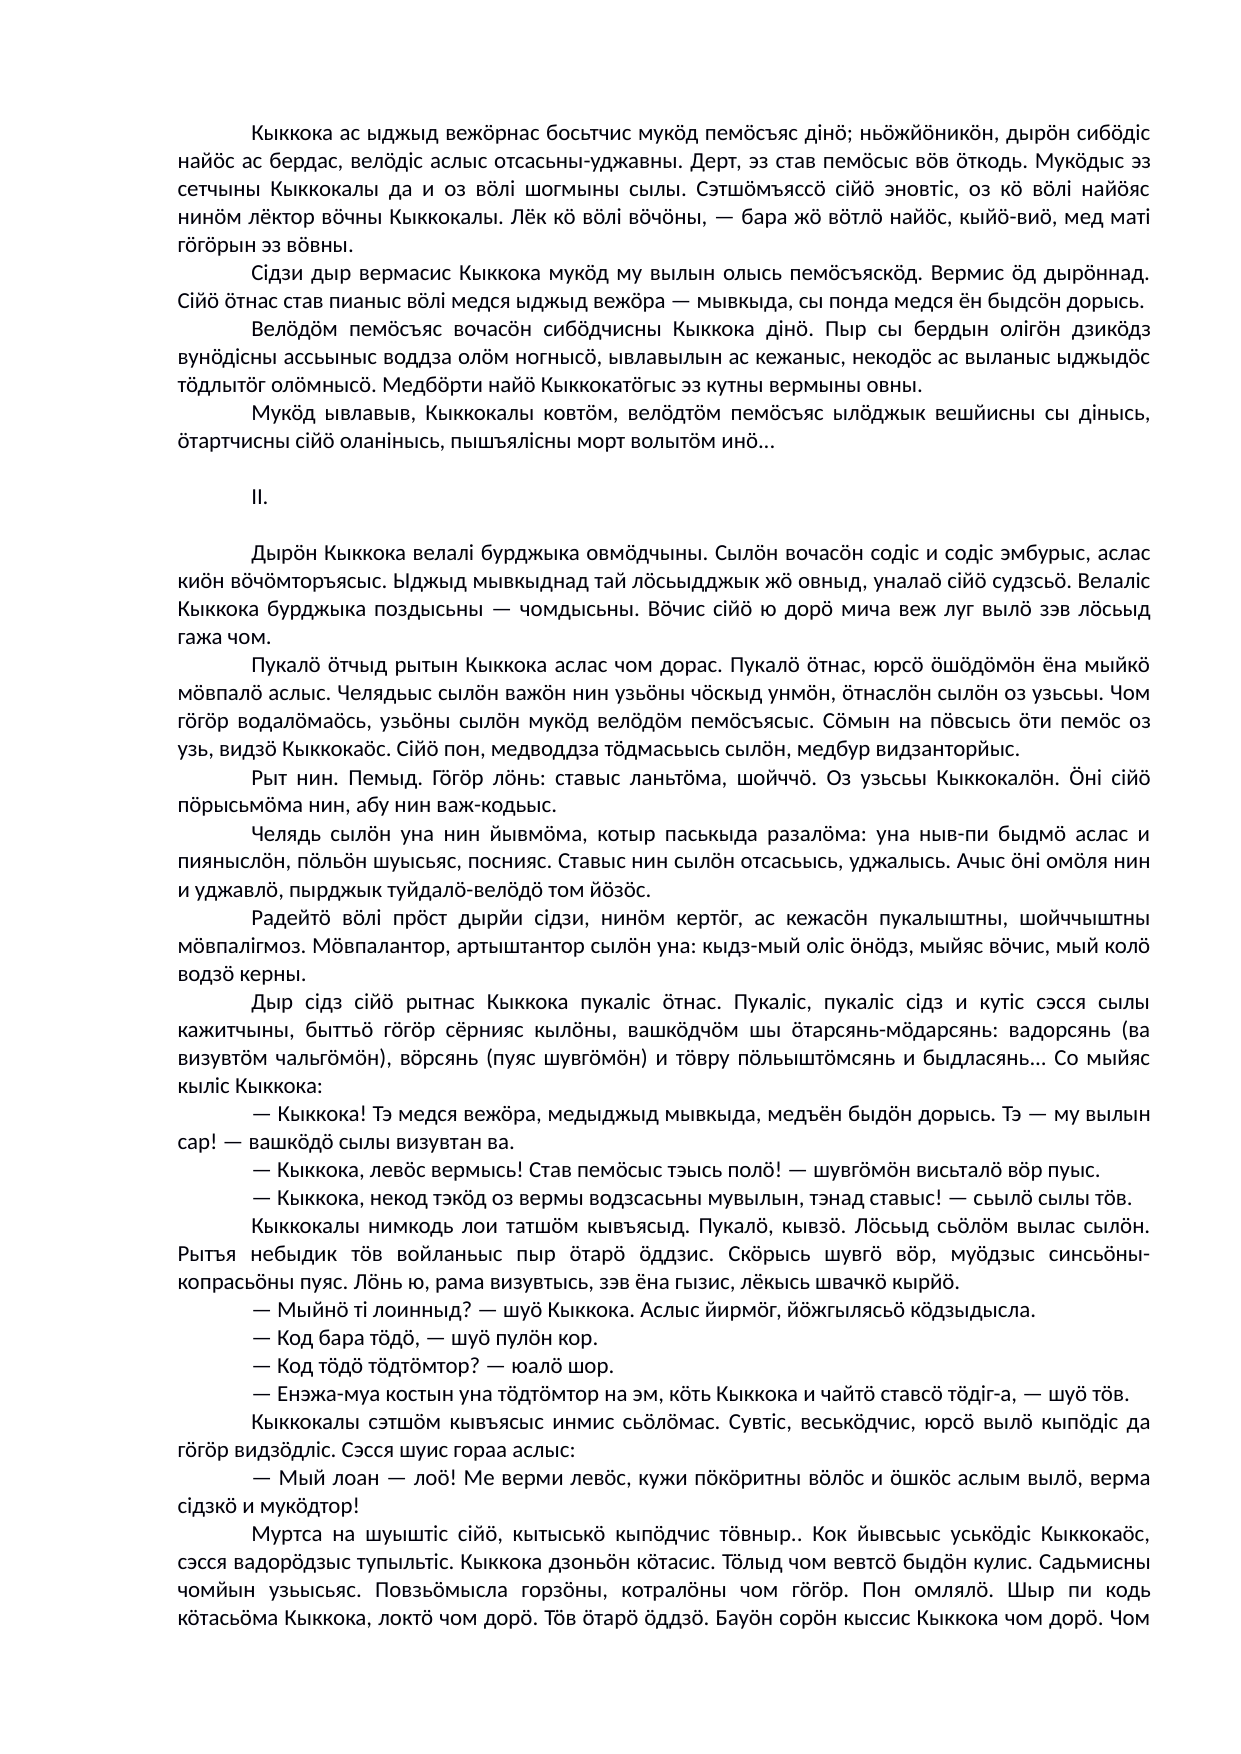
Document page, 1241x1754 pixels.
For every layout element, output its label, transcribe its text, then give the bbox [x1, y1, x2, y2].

text Кыккокалы нимкодь лои татшӧм кывъясыд. Пукалӧ, кывзӧ. Лӧсьыд сьӧлӧм вылас сылӧн. Рытъя небыдик тӧв войланьыс пыр ӧтарӧ ӧддзис. Скӧрысь шувгӧ вӧр, муӧдзыс синсьӧны-копрасьӧны пуяс. Лӧнь ю, рама визувтысь, зэв ёна гызис, лёкысь швачкӧ кырйӧ. [177, 1211, 1152, 1295]
text — Код тӧдӧ тӧдтӧмтор? — юалӧ шор. [177, 1351, 1152, 1379]
text — Кыккока, левӧс вермысь! Став пемӧсыс тэысь полӧ! — шувгӧмӧн висьталӧ вӧр пуыс. [177, 1155, 1152, 1183]
text Рыт нин. Пемыд. Гӧгӧр лӧнь: ставыс ланьтӧма, шойччӧ. Оз узьсьы Кыккокалӧн. Ӧні сійӧ пӧрысьмӧма нин, абу нин важ-кодьыс. [177, 763, 1152, 819]
text Сідзи дыр вермасис Кыккока мукӧд му вылын олысь пемӧсъяскӧд. Вермис ӧд дырӧннад. Сійӧ ӧтнас став пианыс вӧлі медся ыджыд вежӧра — мывкыда, сы понда медся ён быдсӧн дорысь. [177, 258, 1152, 314]
text — Енэжа-муа костын уна тӧдтӧмтор на эм, кӧть Кыккока и чайтӧ ставсӧ тӧдіг-а, — шуӧ тӧв. [177, 1379, 1152, 1407]
text Велӧдӧм пемӧсъяс вочасӧн сибӧдчисны Кыккока дінӧ. Пыр сы бердын олігӧн дзикӧдз вунӧдісны ассьыныс воддза олӧм ногнысӧ, ывлавылын ас кежаныс, некодӧс ас выланыс ыджыдӧс тӧдлытӧг олӧмнысӧ. Медбӧрти найӧ Кыккокатӧгыс эз кутны вермыны овны. [177, 314, 1152, 398]
text Мукӧд ывлавыв, Кыккокалы ковтӧм, велӧдтӧм пемӧсъяс ылӧджык вешйисны сы дінысь, ӧтартчисны сійӧ оланінысь, пышъялісны морт волытӧм инӧ... [177, 398, 1152, 454]
text — Код бара тӧдӧ, — шуӧ пулӧн кор. [177, 1323, 1152, 1351]
text — Кыккока! Тэ медся вежӧра, медыджыд мывкыда, медъён быдӧн дорысь. Тэ — му вылын сар! — вашкӧдӧ сылы визувтан ва. [177, 1099, 1152, 1155]
text Челядь сылӧн уна нин йывмӧма, котыр паськыда разалӧма: уна ныв-пи быдмӧ аслас и пияныслӧн, пӧльӧн шуысьяс, поснияс. Ставыс нин сылӧн отсасьысь, уджалысь. Ачыс ӧні омӧля нин и уджавлӧ, пырджык туйдалӧ-велӧдӧ том йӧзӧс. [177, 819, 1152, 903]
text — Мый лоан — лоӧ! Ме верми левӧс, кужи пӧкӧритны вӧлӧс и ӧшкӧс аслым вылӧ, верма сідзкӧ и мукӧдтор! [177, 1463, 1152, 1519]
text Пукалӧ ӧтчыд рытын Кыккока аслас чом дорас. Пукалӧ ӧтнас, юрсӧ ӧшӧдӧмӧн ёна мыйкӧ мӧвпалӧ аслыс. Челядьыс сылӧн важӧн нин узьӧны чӧскыд унмӧн, ӧтнаслӧн сылӧн оз узьсьы. Чом гӧгӧр водалӧмаӧсь, узьӧны сылӧн мукӧд велӧдӧм пемӧсъясыс. Сӧмын на пӧвсысь ӧти пемӧс оз узь, видзӧ Кыккокаӧс. Сійӧ пон, медводдза тӧдмасьысь сылӧн, медбур видзанторйыс. [177, 651, 1152, 763]
text ІІ. [177, 482, 1152, 510]
text — Кыккока, некод тэкӧд оз вермы водзсасьны мувылын, тэнад ставыс! — сьылӧ сылы тӧв. [177, 1183, 1152, 1211]
text Кыккока ас ыджыд вежӧрнас босьтчис мукӧд пемӧсъяс дінӧ; ньӧжйӧникӧн, дырӧн сибӧдіс найӧс ас бердас, велӧдіс аслыс отсасьны-уджавны. Дерт, эз став пемӧсыс вӧв ӧткодь. Мукӧдыс эз сетчыны Кыккокалы да и оз вӧлі шогмыны сылы. Сэтшӧмъяссӧ сійӧ эновтіс, оз кӧ вӧлі найӧяс нинӧм лёктор вӧчны Кыккокалы. Лёк кӧ вӧлі вӧчӧны, — бара жӧ вӧтлӧ найӧс, кыйӧ-виӧ, мед маті гӧгӧрын эз вӧвны. [177, 118, 1152, 258]
text Муртса на шуыштіс сійӧ, кытыськӧ кыпӧдчис тӧвныр.. Кок йывсьыс уськӧдіс Кыккокаӧс, сэсся вадорӧдзыс тупыльтіс. Кыккока дзоньӧн кӧтасис. Тӧлыд чом вевтсӧ быдӧн кулис. Садьмисны чомйын узьысьяс. Повзьӧмысла горзӧны, котралӧны чом гӧгӧр. Пон омлялӧ. Шыр пи кодь кӧтасьӧма Кыккока, локтӧ чом дорӧ. Тӧв ӧтарӧ ӧддзӧ. Бауӧн сорӧн кыссис Кыккока чом дорӧ. Чом [177, 1519, 1152, 1631]
text Дыр сідз сійӧ рытнас Кыккока пукаліс ӧтнас. Пукаліс, пукаліс сідз и кутіс сэсся сылы кажитчыны, быттьӧ гӧгӧр сёрнияс кылӧны, вашкӧдчӧм шы ӧтарсянь-мӧдарсянь: вадорсянь (ва визувтӧм чальгӧмӧн), вӧрсянь (пуяс шувгӧмӧн) и тӧвру пӧльыштӧмсянь и быдласянь... Со мыйяс кыліс Кыккока: [177, 987, 1152, 1099]
text Радейтӧ вӧлі прӧст дырйи сідзи, нинӧм кертӧг, ас кежасӧн пукалыштны, шойччыштны мӧвпалігмоз. Мӧвпалантор, артыштантор сылӧн уна: кыдз-мый оліс ӧнӧдз, мыйяс вӧчис, мый колӧ водзӧ керны. [177, 903, 1152, 987]
text — Мыйнӧ ті лоинныд? — шуӧ Кыккока. Аслыс йирмӧг, йӧжгылясьӧ кӧдзыдысла. [177, 1295, 1152, 1323]
text Дырӧн Кыккока велалі бурджыка овмӧдчыны. Сылӧн вочасӧн содіс и содіс эмбурыс, аслас киӧн вӧчӧмторъясыс. Ыджыд мывкыднад тай лӧсьыдджык жӧ овныд, уналаӧ сійӧ судзсьӧ. Велаліс Кыккока бурджыка поздысьны — чомдысьны. Вӧчис сійӧ ю дорӧ мича веж луг вылӧ зэв лӧсьыд гажа чом. [177, 538, 1152, 651]
text Кыккокалы сэтшӧм кывъясыс инмис сьӧлӧмас. Сувтіс, веськӧдчис, юрсӧ вылӧ кыпӧдіс да гӧгӧр видзӧдліс. Сэсся шуис гораа аслыс: [177, 1407, 1152, 1463]
